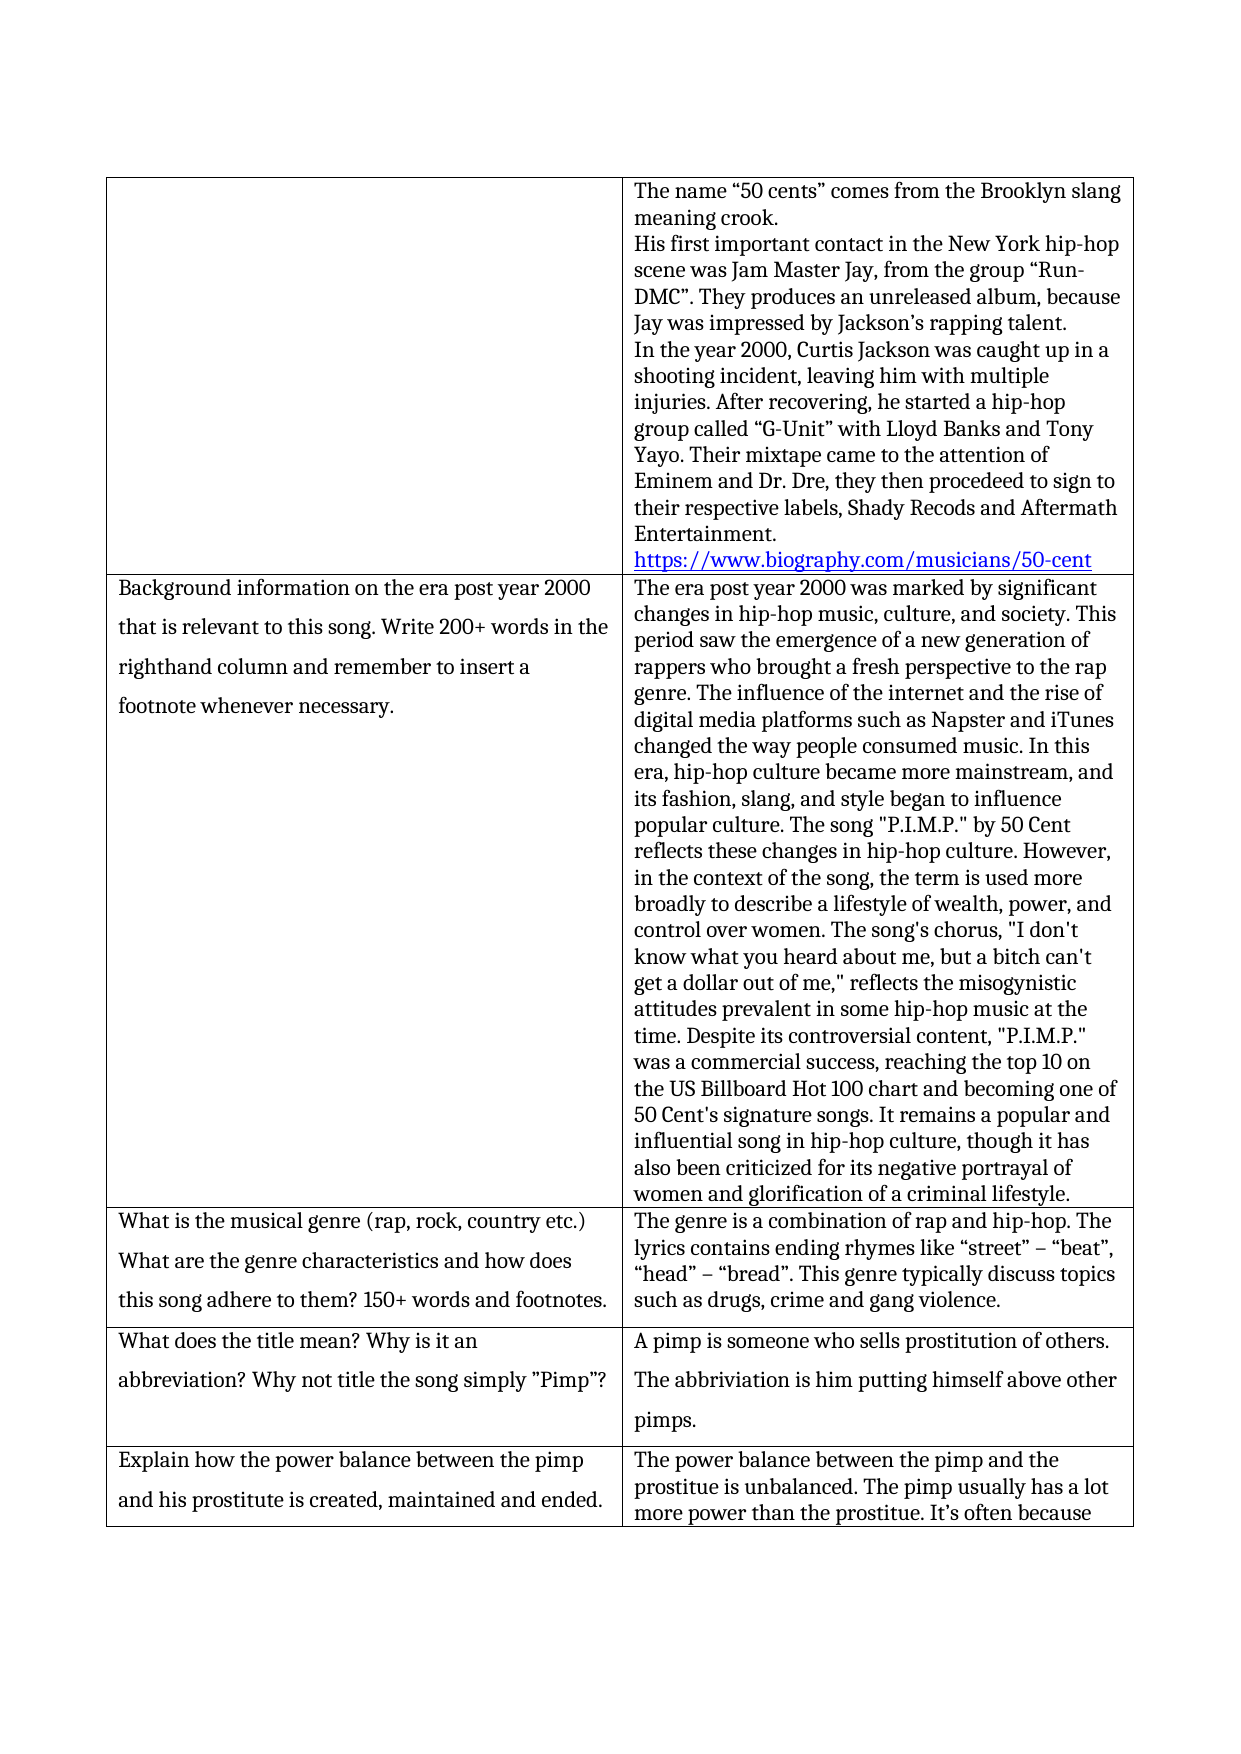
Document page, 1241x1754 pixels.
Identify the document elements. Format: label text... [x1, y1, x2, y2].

table_cell The era post year 2000 was marked by significant changes in hip-hop music, culture, and society. This period saw the emergence of a new generation of rappers who brought a fresh perspective to the rap genre. The influence of the internet and the rise of digital media platforms such as Napster and iTunes changed the way people consumed music. In this era, hip-hop culture became more mainstream, and its fashion, slang, and style began to influence popular culture. The song "P.I.M.P." by 50 Cent reflects these changes in hip-hop culture. However, in the context of the song, the term is used more broadly to describe a lifestyle of wealth, power, and control over women. The song's chorus, "I don't know what you heard about me, but a bitch can't get a dollar out of me," reflects the misogynistic attitudes prevalent in some hip-hop music at the time. Despite its controversial content, "P.I.M.P." was a commercial success, reaching the top 10 on the US Billboard Hot 100 chart and becoming one of 50 Cent's signature songs. It remains a popular and influential song in hip-hop culture, though it has also been criticized for its negative portrayal of women and glorification of a criminal lifestyle. [623, 575, 1133, 1207]
table_cell The power balance between the pimp and the prostitue is unbalanced. The pimp usually has a lot more power than the prostitue. It’s often because [623, 1447, 1133, 1526]
table_header [107, 178, 622, 573]
table_cell A pimp is someone who sells prostitution of others. The abbriviation is him putting himself above other pimps. [623, 1328, 1133, 1446]
table_cell What does the title mean? Why is it an abbreviation? Why not title the song simply ”Pimp”? [107, 1328, 622, 1446]
table_cell What is the musical genre (rap, rock, country etc.) What are the genre characteristics and how does this song adhere to them? 150+ words and footnotes. [107, 1208, 622, 1327]
table_cell Background information on the era post year 2000 that is relevant to this song. Write 200+ words in the righthand column and remember to insert a footnote whenever necessary. [107, 575, 622, 1207]
table_cell The genre is a combination of rap and hip-hop. The lyrics contains ending rhymes like “street” – “beat”, “head” – “bread”. This genre typically discuss topics such as drugs, crime and gang violence. [623, 1208, 1133, 1327]
table_cell Explain how the power balance between the pimp and his prostitute is created, maintained and ended. [107, 1447, 622, 1526]
table_header The name “50 cents” comes from the Brooklyn slang meaning crook. His first important contact in the New York hip-hop scene was Jam Master Jay, from the group “Run-DMC”. They produces an unreleased album, because Jay was impressed by Jackson’s rapping talent. In the year 2000, Curtis Jackson was caught up in a shooting incident, leaving him with multiple injuries. After recovering, he started a hip-hop group called “G-Unit” with Lloyd Banks and Tony Yayo. Their mixtape came to the attention of Eminem and Dr. Dre, they then procedeed to sign to their respective labels, Shady Recods and Aftermath Entertainment. https://www.biography.com/musicians/50-cent [623, 178, 1133, 573]
